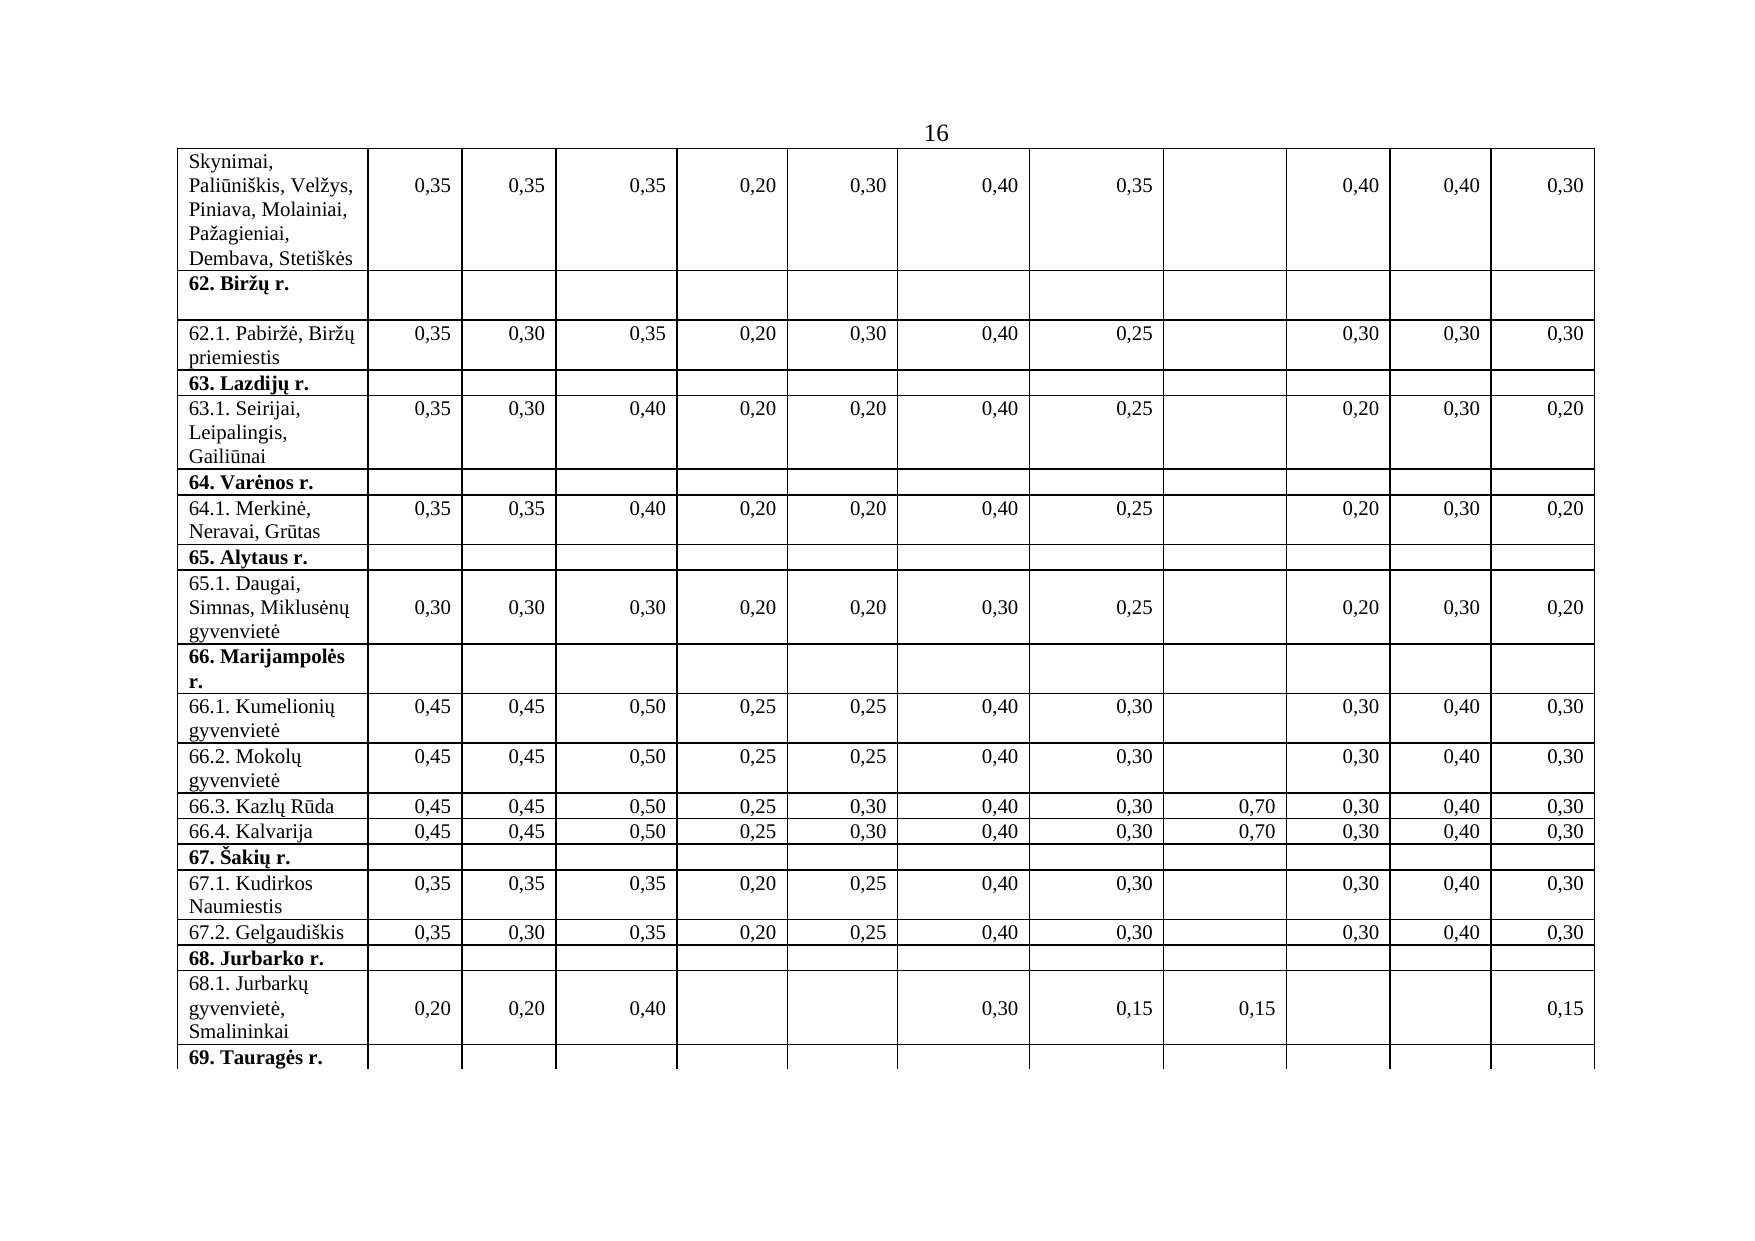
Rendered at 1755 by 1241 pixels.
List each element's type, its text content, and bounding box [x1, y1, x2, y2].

table_cell 0,30 [1030, 871, 1163, 918]
table_cell [898, 845, 1029, 869]
table_cell [557, 845, 676, 869]
table_cell 67. Šakių r. [178, 845, 367, 869]
table_cell [1164, 694, 1286, 742]
table_cell 67.1. Kudirkos Naumiestis [178, 871, 367, 918]
table_cell 0,15 [1030, 971, 1163, 1043]
table_cell 0,30 [1030, 694, 1163, 742]
table_cell [1164, 149, 1286, 269]
table_cell 0,30 [1287, 794, 1389, 818]
table_cell [1030, 1045, 1163, 1069]
table_cell 0,35 [557, 920, 676, 944]
table_cell [678, 545, 787, 569]
table_cell 66. Marijampolės r. [178, 645, 367, 693]
table_cell [1164, 396, 1286, 468]
table_cell [788, 645, 897, 693]
table_cell [463, 371, 555, 394]
table_cell 0,45 [369, 694, 461, 742]
table_cell 0,15 [1492, 971, 1594, 1043]
table_cell 0,45 [369, 794, 461, 818]
table_cell 0,20 [1287, 496, 1389, 543]
table_cell 0,50 [557, 694, 676, 742]
table_cell 0,20 [678, 920, 787, 944]
table_cell 0,30 [463, 396, 555, 468]
table_cell [1492, 1045, 1594, 1069]
table_cell [1391, 645, 1490, 693]
table_cell 0,40 [557, 496, 676, 543]
table_cell 0,35 [369, 149, 461, 269]
table_cell 0,40 [898, 794, 1029, 818]
table_cell [1492, 545, 1594, 569]
table_cell 0,20 [678, 571, 787, 643]
table_cell 63.1. Seirijai, Leipalingis, Gailiūnai [178, 396, 367, 468]
table_cell 0,20 [678, 871, 787, 918]
table_cell 0,30 [1030, 819, 1163, 843]
table_cell 0,30 [1287, 871, 1389, 918]
table_cell 0,30 [788, 819, 897, 843]
table_cell [1164, 845, 1286, 869]
table_cell [788, 545, 897, 569]
table_cell [557, 645, 676, 693]
table_cell 0,25 [678, 794, 787, 818]
table_cell 66.3. Kazlų Rūda [178, 794, 367, 818]
table_cell 0,45 [463, 694, 555, 742]
table_cell 0,30 [1030, 744, 1163, 792]
table_cell [1391, 1045, 1490, 1069]
table_cell 0,25 [1030, 571, 1163, 643]
table_cell [1164, 1045, 1286, 1069]
table_cell [1391, 545, 1490, 569]
table_cell 0,40 [1391, 694, 1490, 742]
table_cell [1030, 645, 1163, 693]
table_cell [1164, 371, 1286, 394]
table_cell 0,30 [788, 794, 897, 818]
table_cell [788, 971, 897, 1043]
table_cell 0,20 [369, 971, 461, 1043]
table_cell 0,30 [1492, 794, 1594, 818]
table_cell [369, 545, 461, 569]
table_cell [369, 946, 461, 970]
table_cell 0,30 [1030, 920, 1163, 944]
table_cell [1030, 946, 1163, 970]
table_cell [557, 271, 676, 319]
table_cell 0,25 [788, 920, 897, 944]
table_cell [1287, 545, 1389, 569]
table_cell [369, 271, 461, 319]
table_cell 0,30 [557, 571, 676, 643]
table_cell [1492, 371, 1594, 394]
table_cell 0,20 [678, 321, 787, 369]
table_cell [1287, 371, 1389, 394]
table_cell [1164, 645, 1286, 693]
table_cell 0,40 [1287, 149, 1389, 269]
table_cell 0,70 [1164, 819, 1286, 843]
table_cell [1492, 470, 1594, 494]
table_cell [369, 470, 461, 494]
table_cell [1391, 371, 1490, 394]
table_cell 0,40 [1391, 819, 1490, 843]
table_cell 0,35 [557, 871, 676, 918]
table_cell [1030, 371, 1163, 394]
table_cell 66.2. Mokolų gyvenvietė [178, 744, 367, 792]
table_cell 0,45 [369, 744, 461, 792]
table_cell [557, 371, 676, 394]
table_cell 0,30 [369, 571, 461, 643]
table_cell 68.1. Jurbarkų gyvenvietė, Smalininkai [178, 971, 367, 1043]
table_cell 0,25 [788, 694, 897, 742]
table_cell [463, 845, 555, 869]
table_cell 0,40 [1391, 794, 1490, 818]
table_cell 62.1. Pabiržė, Biržų priemiestis [178, 321, 367, 369]
table_cell 0,25 [678, 694, 787, 742]
table_cell [1030, 271, 1163, 319]
table_cell 0,40 [1391, 744, 1490, 792]
table_cell 0,25 [1030, 396, 1163, 468]
table_cell [463, 271, 555, 319]
table_cell [1164, 920, 1286, 944]
table_cell 0,20 [678, 396, 787, 468]
table_cell [898, 470, 1029, 494]
table_cell [1287, 946, 1389, 970]
table_cell 0,20 [463, 971, 555, 1043]
table_cell [1164, 571, 1286, 643]
table_cell 0,40 [898, 496, 1029, 543]
table_cell [678, 971, 787, 1043]
table_cell 66.1. Kumelionių gyvenvietė [178, 694, 367, 742]
table_cell 0,35 [369, 871, 461, 918]
table_cell [557, 1045, 676, 1069]
table_cell 0,40 [557, 971, 676, 1043]
table_cell [557, 470, 676, 494]
table_cell 0,30 [788, 149, 897, 269]
table_cell 0,40 [898, 694, 1029, 742]
table_cell 0,30 [1287, 819, 1389, 843]
table_cell [369, 1045, 461, 1069]
table_cell 0,20 [1492, 571, 1594, 643]
table_cell 0,30 [1391, 396, 1490, 468]
table_cell 0,70 [1164, 794, 1286, 818]
table_cell 0,20 [1287, 396, 1389, 468]
table_cell 0,35 [369, 396, 461, 468]
table_cell 0,35 [369, 920, 461, 944]
table_cell [1391, 271, 1490, 319]
table_cell 63. Lazdijų r. [178, 371, 367, 394]
table_cell 0,35 [369, 321, 461, 369]
table_cell 0,35 [463, 496, 555, 543]
table_cell 0,30 [1287, 744, 1389, 792]
table_cell [1287, 271, 1389, 319]
table_cell [1164, 470, 1286, 494]
table_cell 0,30 [1391, 496, 1490, 543]
table_cell 0,30 [1492, 321, 1594, 369]
table_cell 0,40 [898, 819, 1029, 843]
table_cell 64.1. Merkinė, Neravai, Grūtas [178, 496, 367, 543]
table_cell 0,20 [788, 571, 897, 643]
table_cell [1287, 470, 1389, 494]
table_cell [898, 946, 1029, 970]
table_cell [1164, 496, 1286, 543]
table_cell 0,30 [1287, 920, 1389, 944]
table_cell [1287, 845, 1389, 869]
table_cell [1287, 645, 1389, 693]
table_cell [1287, 971, 1389, 1043]
table_cell [1164, 545, 1286, 569]
table_cell 0,30 [1492, 819, 1594, 843]
table_cell [678, 645, 787, 693]
table_cell [788, 1045, 897, 1069]
table_cell 0,30 [1492, 744, 1594, 792]
table_cell 0,35 [557, 149, 676, 269]
table_cell [1164, 321, 1286, 369]
table_cell 0,30 [1287, 694, 1389, 742]
table_cell [678, 271, 787, 319]
table_cell [1287, 1045, 1389, 1069]
table_cell [557, 545, 676, 569]
table_cell 0,20 [1492, 396, 1594, 468]
table_cell 0,20 [1287, 571, 1389, 643]
table_cell [898, 1045, 1029, 1069]
table_cell 0,30 [1030, 794, 1163, 818]
table_cell [1164, 744, 1286, 792]
table_cell [678, 470, 787, 494]
table_cell 0,35 [369, 496, 461, 543]
table_cell [788, 470, 897, 494]
table_cell [1492, 645, 1594, 693]
table_cell 0,25 [788, 871, 897, 918]
table_cell 0,35 [557, 321, 676, 369]
table_cell [898, 271, 1029, 319]
table_cell [678, 371, 787, 394]
table_cell 0,40 [898, 149, 1029, 269]
table_cell 0,40 [898, 744, 1029, 792]
table_cell [1030, 845, 1163, 869]
table_cell [678, 1045, 787, 1069]
table_cell 0,30 [463, 321, 555, 369]
table_cell 0,50 [557, 744, 676, 792]
table_cell 0,35 [1030, 149, 1163, 269]
table_cell 0,20 [788, 496, 897, 543]
table_cell 0,50 [557, 819, 676, 843]
table_cell 0,25 [1030, 496, 1163, 543]
table_cell 0,45 [463, 794, 555, 818]
table_cell [678, 946, 787, 970]
table_cell 0,40 [898, 321, 1029, 369]
table_cell 0,40 [1391, 871, 1490, 918]
table_cell [463, 1045, 555, 1069]
table_cell 0,25 [1030, 321, 1163, 369]
table_cell 0,40 [898, 871, 1029, 918]
table_cell 0,20 [788, 396, 897, 468]
table_cell 0,40 [1391, 149, 1490, 269]
table_cell 0,30 [1492, 871, 1594, 918]
table_cell 0,30 [1287, 321, 1389, 369]
table_cell 0,30 [898, 571, 1029, 643]
table_cell 0,30 [463, 571, 555, 643]
table_cell 0,25 [678, 744, 787, 792]
table_cell [788, 271, 897, 319]
table_cell 0,25 [788, 744, 897, 792]
table_cell [557, 946, 676, 970]
table_cell 0,30 [1391, 571, 1490, 643]
table_cell [1391, 946, 1490, 970]
table_cell 65.1. Daugai, Simnas, Miklusėnų gyvenvietė [178, 571, 367, 643]
table_cell [369, 645, 461, 693]
table_cell 0,40 [898, 396, 1029, 468]
table_cell 67.2. Gelgaudiškis [178, 920, 367, 944]
table_cell 0,45 [463, 819, 555, 843]
table_cell 0,45 [463, 744, 555, 792]
table_cell 0,40 [898, 920, 1029, 944]
table_cell [463, 946, 555, 970]
table_cell 66.4. Kalvarija [178, 819, 367, 843]
table_cell 0,15 [1164, 971, 1286, 1043]
table_cell 0,30 [463, 920, 555, 944]
table_cell [1391, 845, 1490, 869]
table_cell [1030, 545, 1163, 569]
table_cell [1164, 871, 1286, 918]
table_cell [788, 946, 897, 970]
table_cell [678, 845, 787, 869]
table_cell 64. Varėnos r. [178, 470, 367, 494]
table_cell 0,20 [1492, 496, 1594, 543]
table_cell 0,30 [1492, 149, 1594, 269]
table_cell [369, 371, 461, 394]
table_cell 0,40 [1391, 920, 1490, 944]
table_cell [788, 371, 897, 394]
table_cell 0,50 [557, 794, 676, 818]
table_cell 0,30 [788, 321, 897, 369]
table_cell 0,30 [1391, 321, 1490, 369]
table_cell Skynimai, Paliūniškis, Velžys, Piniava, Molainiai, Pažagieniai, Dembava, Stetiškės [178, 149, 367, 269]
table_cell [788, 845, 897, 869]
table_cell [463, 545, 555, 569]
table_cell [898, 645, 1029, 693]
table_cell 0,35 [463, 871, 555, 918]
table_cell 0,25 [678, 819, 787, 843]
table_cell 0,30 [1492, 920, 1594, 944]
table_cell [898, 371, 1029, 394]
table_cell 0,30 [898, 971, 1029, 1043]
table_cell 65. Alytaus r. [178, 545, 367, 569]
table_cell [1492, 271, 1594, 319]
table_cell [1391, 971, 1490, 1043]
table_cell [1164, 271, 1286, 319]
table_cell 0,20 [678, 496, 787, 543]
table_cell [369, 845, 461, 869]
table_cell [1030, 470, 1163, 494]
table_cell 0,40 [557, 396, 676, 468]
table_cell [1492, 946, 1594, 970]
table_cell [1492, 845, 1594, 869]
table_cell [1164, 946, 1286, 970]
table_cell [1391, 470, 1490, 494]
table_cell 68. Jurbarko r. [178, 946, 367, 970]
table_cell 62. Biržų r. [178, 271, 367, 319]
table_cell 0,20 [678, 149, 787, 269]
table_cell [898, 545, 1029, 569]
table_cell 0,35 [463, 149, 555, 269]
table_cell [463, 645, 555, 693]
table_cell [463, 470, 555, 494]
table_cell 0,45 [369, 819, 461, 843]
table_cell 69. Tauragės r. [178, 1045, 367, 1069]
table_cell 0,30 [1492, 694, 1594, 742]
